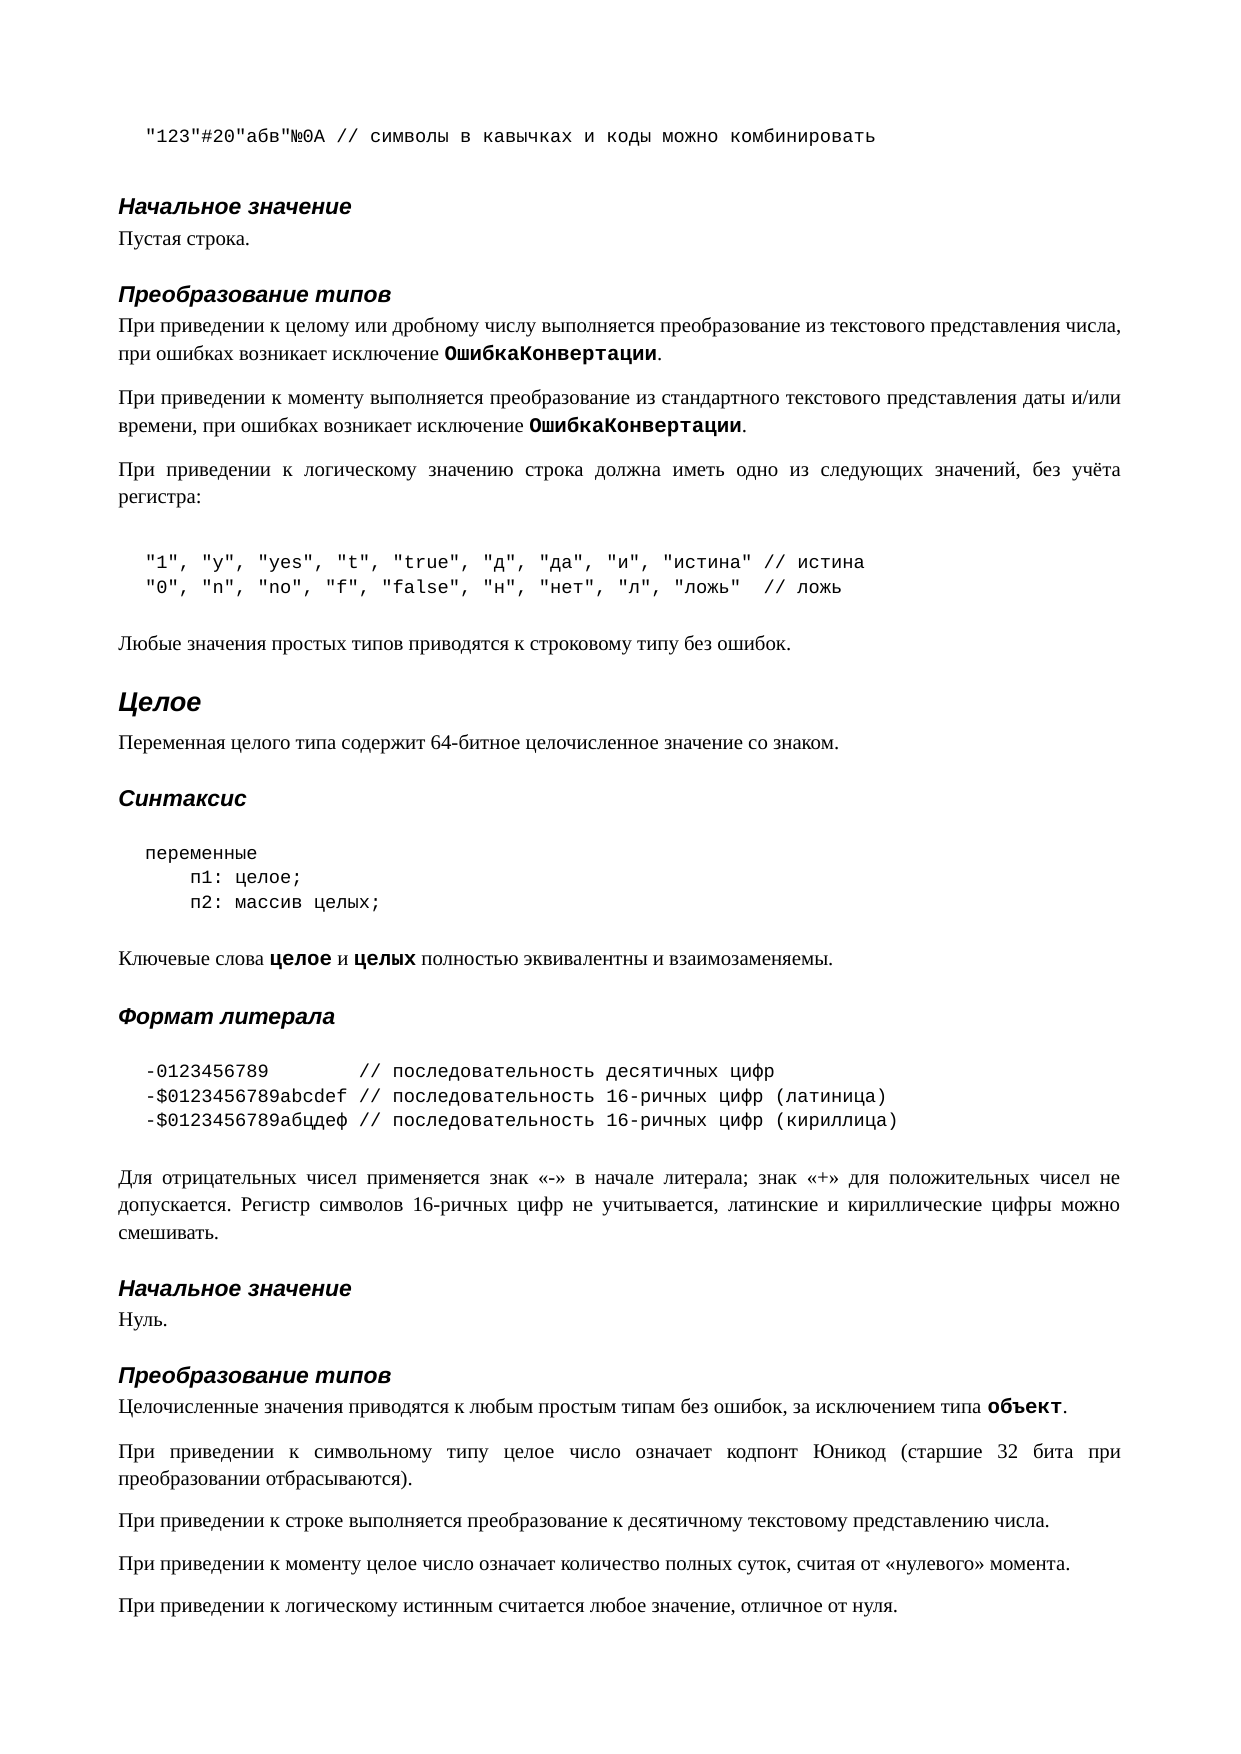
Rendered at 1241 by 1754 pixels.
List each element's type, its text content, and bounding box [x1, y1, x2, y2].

subtitle Целое [118, 686, 1122, 717]
text Целочисленные значения приводятся к любым простым типам без ошибок, за исключением типа объект. [118, 1394, 1122, 1420]
text Любые значения простых типов приводятся к строковому типу без ошибок. [118, 631, 1122, 655]
text "0", "n", "no", "f", "false", "н", "нет", "л", "ложь" // ложь [136, 569, 1104, 608]
text Переменная целого типа содержит 64-битное целочисленное значение со знаком. [118, 730, 1122, 754]
subtitle Синтаксис [118, 784, 1122, 811]
text Для отрицательных чисел применяется знак «-» в начале литерала; знак «+» для положительных чисел не допускается. Регистр символов 16-ричных цифр не учитывается, латинские и кириллические цифры можно смешивать. [118, 1165, 1122, 1244]
subtitle Формат литерала [118, 1003, 1122, 1029]
text "123"#20"абв"№0А // символы в кавычках и коды можно комбинировать [136, 118, 1104, 157]
text При приведении к целому или дробному числу выполняется преобразование из текстового представления числа, при ошибках возникает исключение ОшибкаКонвертации. [118, 313, 1122, 367]
text "1", "y", "yes", "t", "true", "д", "да", "и", "истина" // истина [136, 544, 1104, 569]
text Нуль. [118, 1307, 1122, 1331]
subtitle Начальное значение [118, 193, 1122, 220]
text При приведении к логическому значению строка должна иметь одно из следующих значений, без учёта регистра: [118, 457, 1122, 508]
text -0123456789 // последовательность десятичных цифр [136, 1053, 1104, 1078]
text Ключевые слова целое и целых полностью эквивалентны и взаимозаменяемы. [118, 946, 1122, 972]
text При приведении к строке выполняется преобразование к десятичному текстовому представлению числа. [118, 1508, 1122, 1532]
text При приведении к моменту целое число означает количество полных суток, считая от «нулевого» момента. [118, 1551, 1122, 1575]
subtitle Преобразование типов [118, 281, 1122, 307]
text переменные п1: целое; п2: массив целых; [136, 835, 1104, 922]
text При приведении к символьному типу целое число означает кодпонт Юникод (старшие 32 бита при преобразовании отбрасываются). [118, 1439, 1122, 1490]
subtitle Преобразование типов [118, 1362, 1122, 1388]
text -$0123456789abcdef // последовательность 16-ричных цифр (латиница) [136, 1078, 1104, 1102]
text Пустая строка. [118, 226, 1122, 250]
subtitle Начальное значение [118, 1274, 1122, 1301]
text -$0123456789абцдеф // последовательность 16-ричных цифр (кириллица) [136, 1102, 1104, 1141]
text При приведении к логическому истинным считается любое значение, отличное от нуля. [118, 1593, 1122, 1617]
text При приведении к моменту выполняется преобразование из стандартного текстового представления даты и/или времени, при ошибках возникает исключение ОшибкаКонвертации. [118, 385, 1122, 438]
